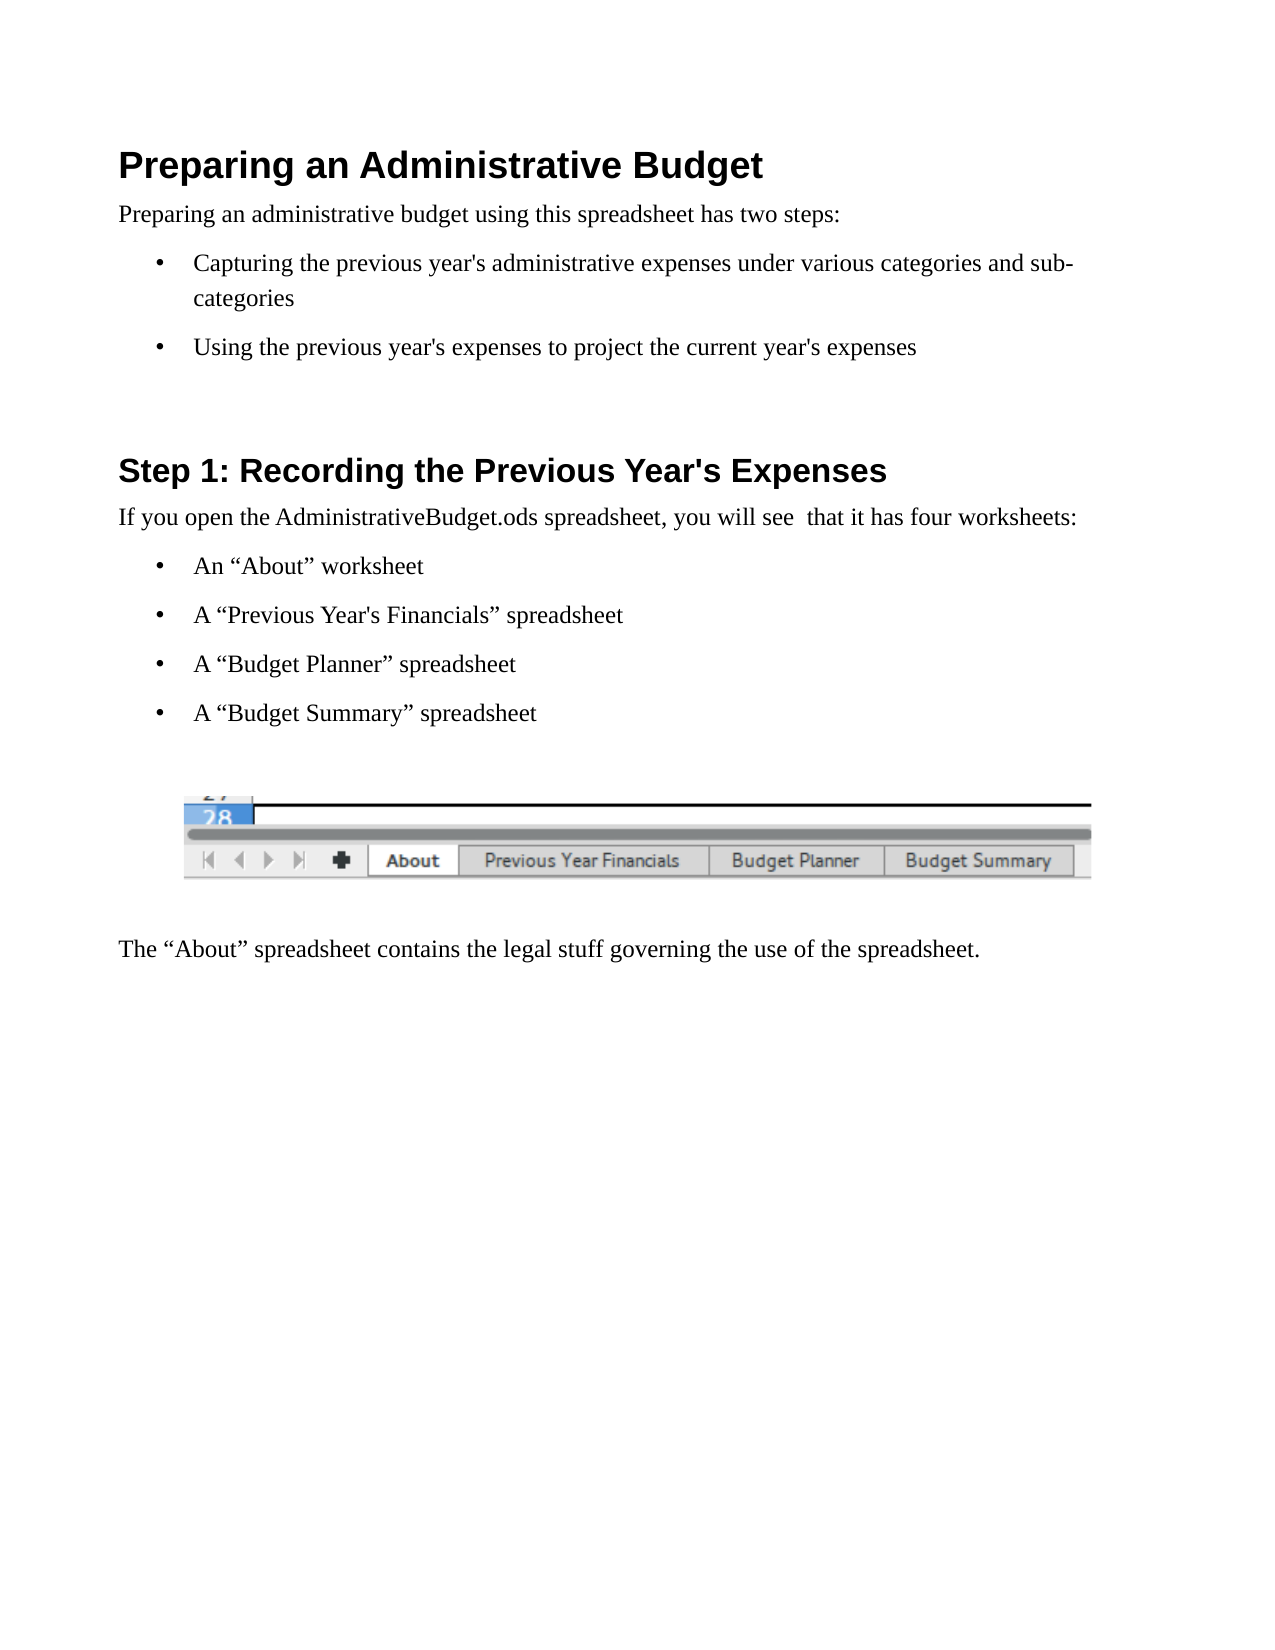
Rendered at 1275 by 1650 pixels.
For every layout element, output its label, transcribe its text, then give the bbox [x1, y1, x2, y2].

subtitle Step 1: Recording the Previous Year's Expenses [118, 451, 1157, 489]
text If you open the AdministrativeBudget.ods spreadsheet, you will see that it has four worksheets: [118, 502, 1157, 531]
text The “About” spreadsheet contains the legal stuff governing the use of the spreadsheet. [118, 934, 1157, 963]
subtitle Preparing an Administrative Budget [118, 143, 1157, 187]
text Preparing an administrative budget using this spreadsheet has two steps: [118, 199, 1157, 228]
list Using the previous year's expenses to project the current year's expenses [156, 332, 1157, 361]
list A “Previous Year's Financials” spreadsheet [156, 600, 1157, 629]
list Capturing the previous year's administrative expenses under various categories and sub-categories [156, 248, 1157, 312]
list A “Budget Summary” spreadsheet [156, 698, 1157, 727]
list An “About” worksheet [156, 551, 1157, 580]
list A “Budget Planner” spreadsheet [156, 649, 1157, 678]
picture [183, 796, 1092, 880]
